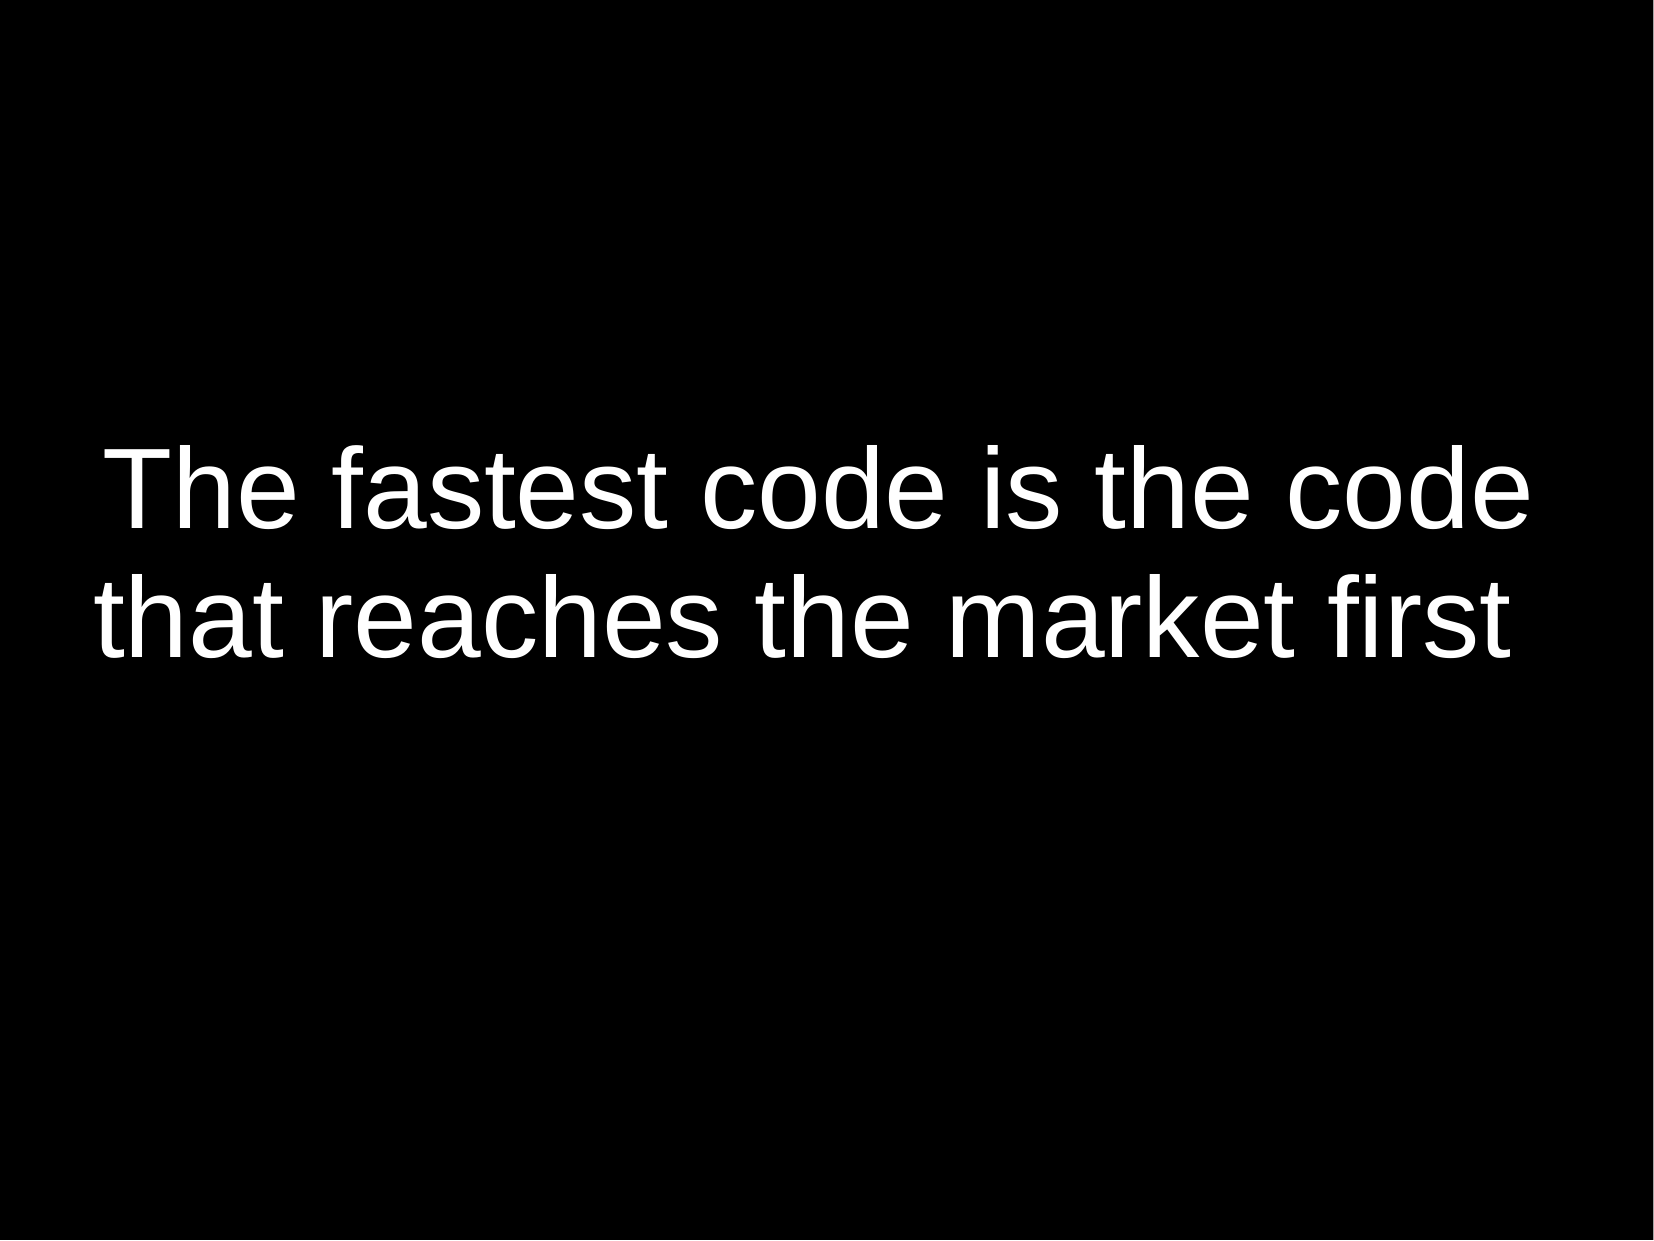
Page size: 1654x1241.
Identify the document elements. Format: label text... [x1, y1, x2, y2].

title The fastest code is the code that reaches the market first [59, 425, 1548, 682]
